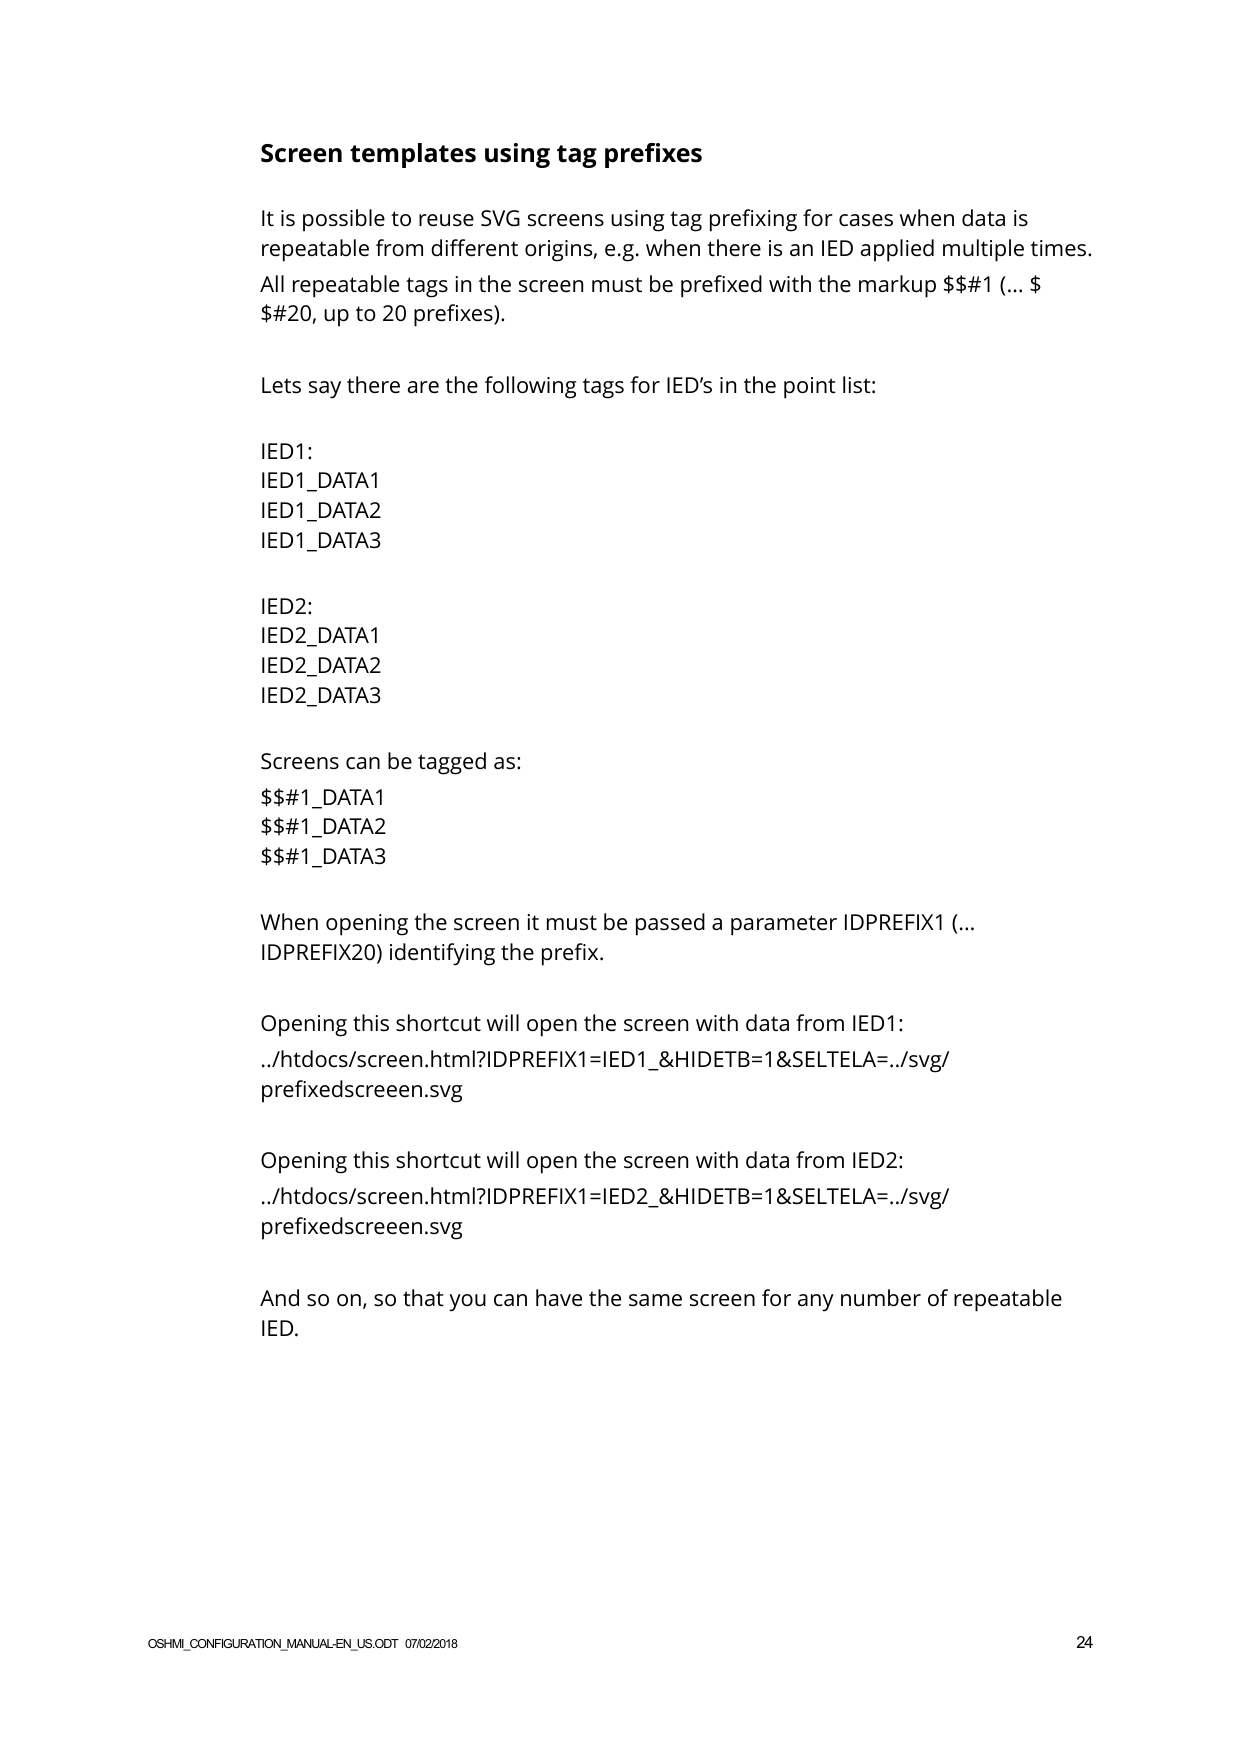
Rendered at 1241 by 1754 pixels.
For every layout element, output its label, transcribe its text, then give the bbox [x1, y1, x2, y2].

text $$#1_DATA1 $$#1_DATA2 $$#1_DATA3 [260, 781, 1093, 901]
text ../htdocs/screen.html?IDPREFIX1=IED1_&HIDETB=1&SELTELA=../svg/prefixedscreeen.svg [260, 1044, 1093, 1103]
text Opening this shortcut will open the screen with data from IED2: [260, 1145, 1093, 1175]
text All repeatable tags in the screen must be prefixed with the markup $$#1 (… $$#20, up to 20 prefixes). [260, 268, 1093, 328]
text IED2: IED2_DATA1 IED2_DATA2 IED2_DATA3 [260, 591, 1093, 739]
text Lets say there are the following tags for IED’s in the point list: [260, 370, 1093, 400]
text When opening the screen it must be passed a parameter IDPREFIX1 (… IDPREFIX20) identifying the prefix. [260, 907, 1093, 966]
text ../htdocs/screen.html?IDPREFIX1=IED2_&HIDETB=1&SELTELA=../svg/prefixedscreeen.svg [260, 1181, 1093, 1241]
subtitle Screen templates using tag prefixes [260, 136, 1093, 170]
text It is possible to reuse SVG screens using tag prefixing for cases when data is repeatable from different origins, e.g. when there is an IED applied multiple times. [260, 203, 1093, 262]
text Screens can be tagged as: [260, 746, 1093, 775]
text And so on, so that you can have the same screen for any number of repeatable IED. [260, 1283, 1093, 1342]
text IED1: IED1_DATA1 IED1_DATA2 IED1_DATA3 [260, 406, 1093, 584]
text Opening this shortcut will open the screen with data from IED1: [260, 1008, 1093, 1038]
